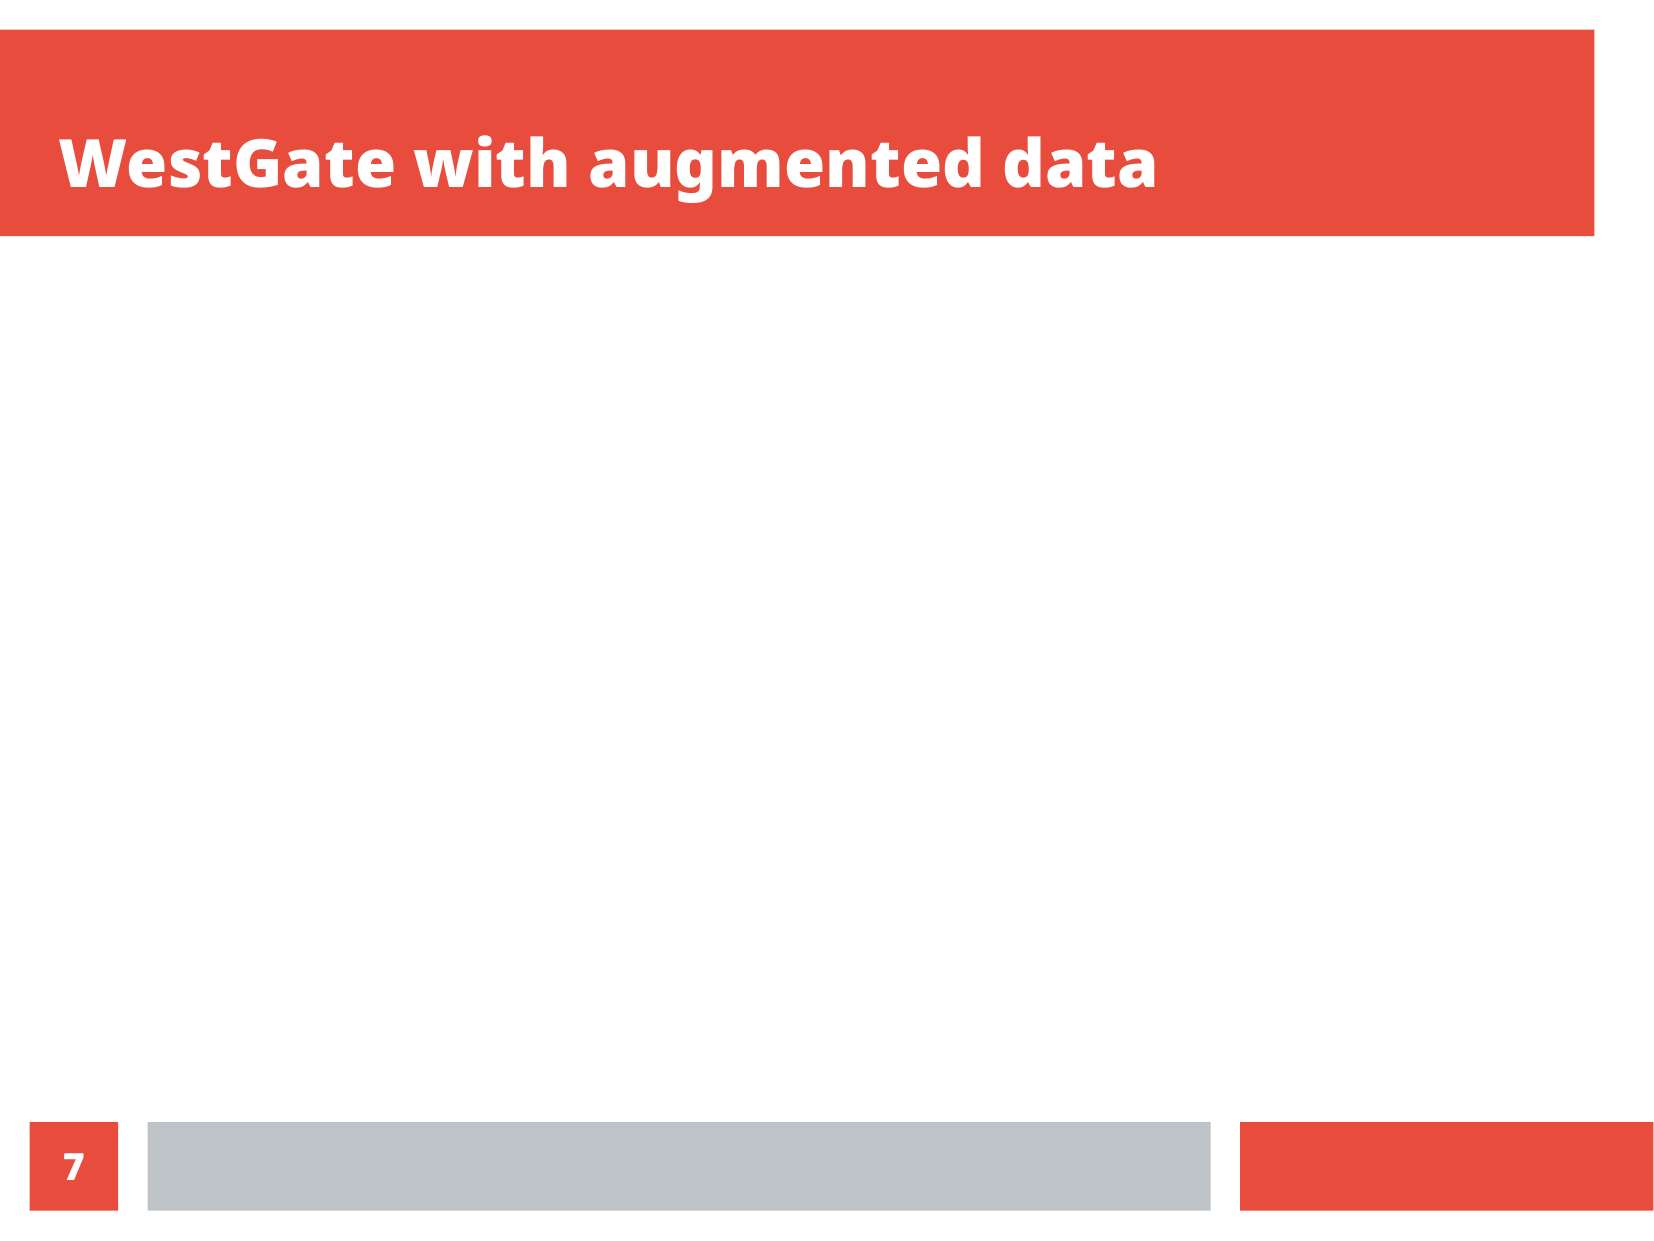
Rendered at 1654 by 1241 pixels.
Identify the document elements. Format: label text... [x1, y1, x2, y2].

title WestGate with augmented data [59, 59, 1595, 207]
